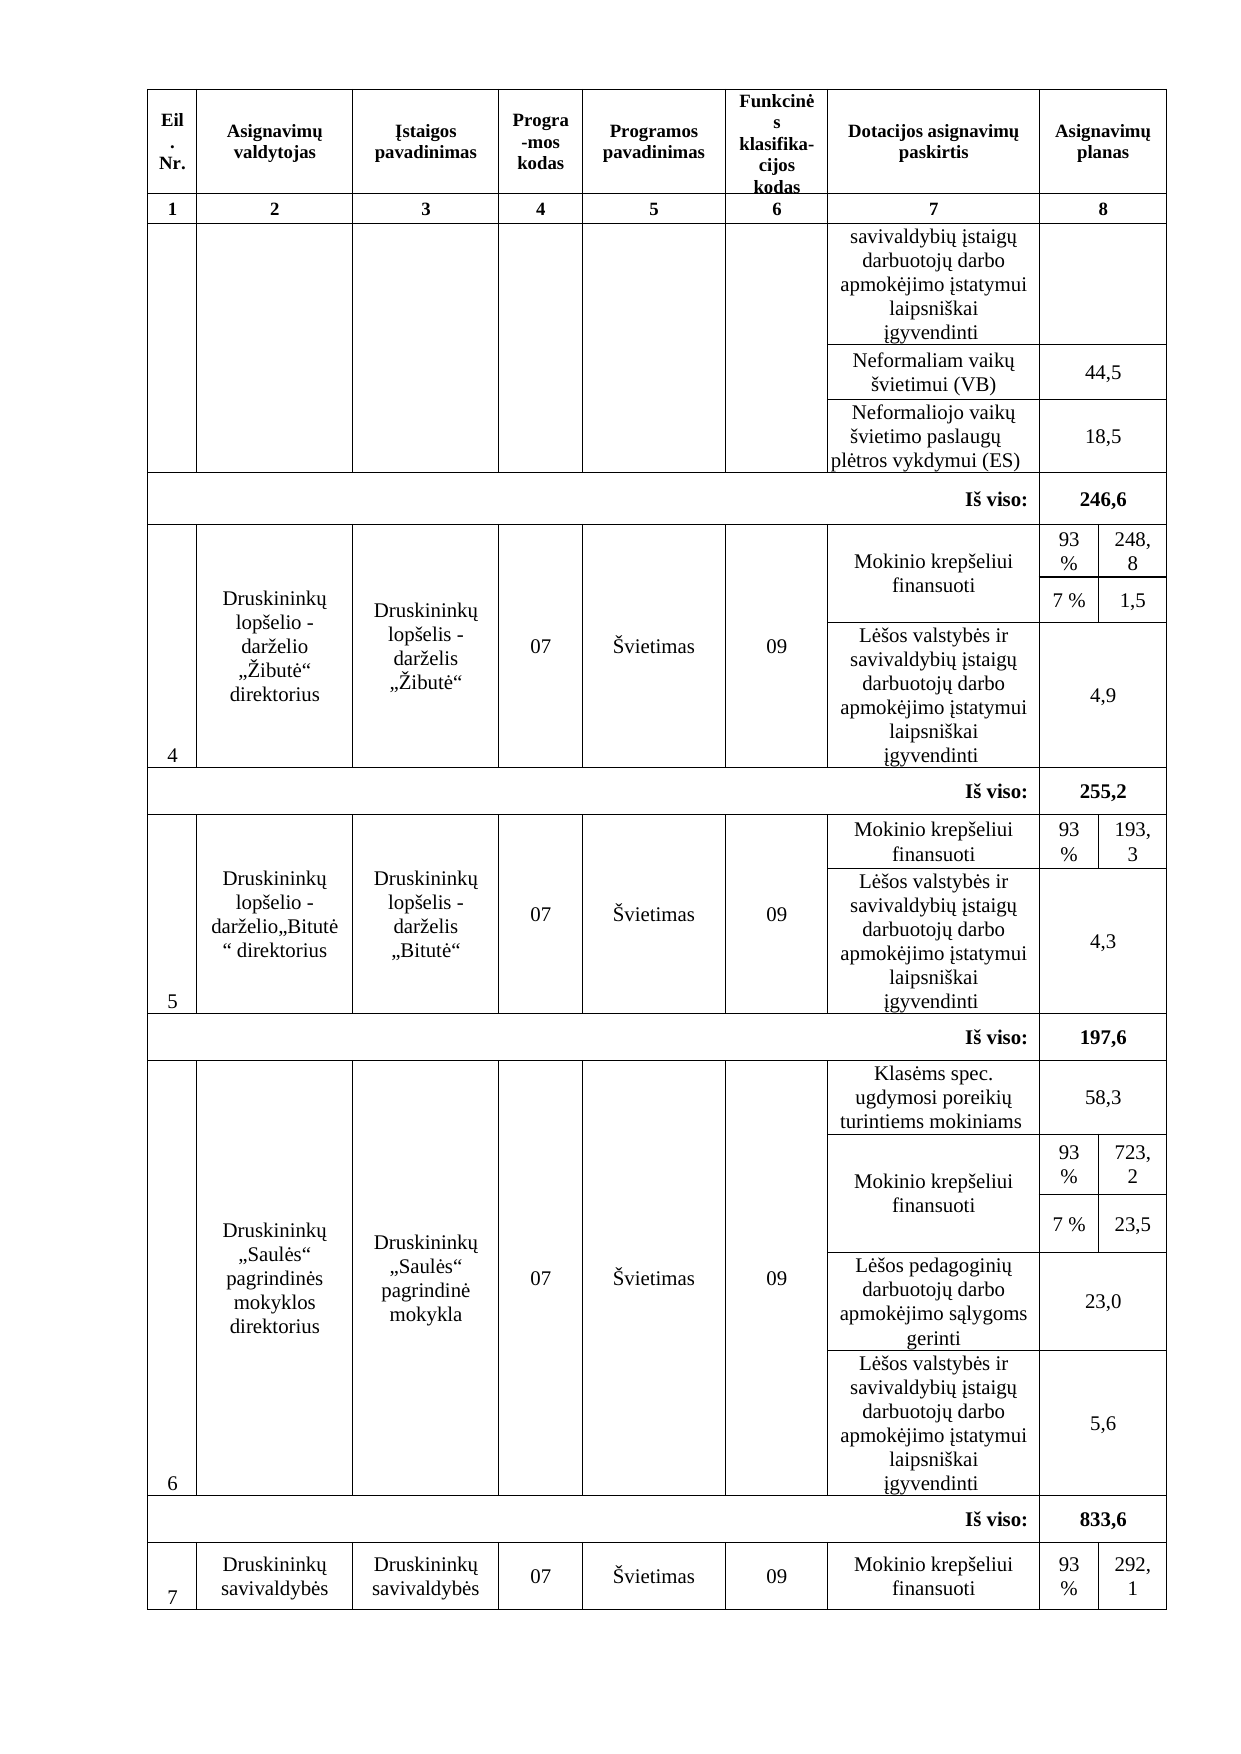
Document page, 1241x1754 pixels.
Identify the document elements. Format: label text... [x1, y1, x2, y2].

table_cell Švietimas [583, 525, 725, 767]
table_cell 44,5 [1040, 345, 1166, 399]
table_cell Druskininkų lopšelis - darželis „Bitutė“ [353, 815, 498, 1013]
table_cell 93% [1040, 1135, 1098, 1194]
table_cell 5 [583, 194, 725, 223]
table_cell 6 [726, 194, 827, 223]
table_cell Druskininkų lopšelio - darželio„Bitutė“ direktorius [197, 815, 352, 1013]
table_cell Druskininkų savivaldybės [197, 1543, 352, 1609]
table_cell 7 % [1040, 1195, 1098, 1252]
table_cell Druskininkų „Saulės“ pagrindinės mokyklos direktorius [197, 1061, 352, 1495]
table_cell Mokinio krepšeliui finansuoti [828, 815, 1039, 868]
table_cell [197, 224, 352, 472]
table_cell Klasėms spec. ugdymosi poreikių turintiems mokiniams [828, 1061, 1039, 1133]
table_header Progra-mos kodas [499, 90, 582, 193]
table_cell Švietimas [583, 815, 725, 1013]
table_cell 4 [148, 525, 196, 767]
table_cell 248,8 [1099, 525, 1166, 576]
table_cell Lėšos valstybės ir savivaldybių įstaigų darbuotojų darbo apmokėjimo įstatymui laipsniškai įgyvendinti [828, 1351, 1039, 1495]
table_cell 09 [726, 1543, 827, 1609]
table_cell Iš viso: [148, 1014, 1039, 1060]
table_cell 7 % [1040, 578, 1098, 622]
table_cell 18,5 [1040, 400, 1166, 472]
table_cell 3 [353, 194, 498, 223]
table_cell 5,6 [1040, 1351, 1166, 1495]
table_cell 07 [499, 1061, 582, 1495]
table_cell 197,6 [1040, 1014, 1166, 1060]
table_header Funkcinės klasifika-cijos kodas [726, 90, 827, 193]
table_cell Mokinio krepšeliui finansuoti [828, 1543, 1039, 1609]
table_cell Iš viso: [148, 473, 1039, 524]
table_cell Lėšos valstybės ir savivaldybių įstaigų darbuotojų darbo apmokėjimo įstatymui laipsniškai įgyvendinti [828, 869, 1039, 1013]
table_cell [583, 224, 725, 472]
table_cell Lėšos pedagoginių darbuotojų darbo apmokėjimo sąlygoms gerinti [828, 1253, 1039, 1349]
table_cell 58,3 [1040, 1061, 1166, 1133]
table_cell 292,1 [1099, 1543, 1166, 1609]
table_cell Neformaliam vaikų švietimui (VB) [828, 345, 1039, 399]
table_cell [499, 224, 582, 472]
table_cell [726, 224, 827, 472]
table_cell 07 [499, 815, 582, 1013]
table_cell 193,3 [1099, 815, 1166, 868]
table_cell Mokinio krepšeliui finansuoti [828, 1135, 1039, 1252]
table_cell Druskininkų lopšelis - darželis „Žibutė“ [353, 525, 498, 767]
table_cell 723,2 [1099, 1135, 1166, 1194]
table_cell Druskininkų lopšelio - darželio „Žibutė“ direktorius [197, 525, 352, 767]
table_cell 1,5 [1099, 578, 1166, 622]
table_cell 7 [148, 1543, 196, 1609]
table_cell 246,6 [1040, 473, 1166, 524]
table_header Asignavimų planas [1040, 90, 1166, 193]
table_cell 833,6 [1040, 1496, 1166, 1542]
table_cell Neformaliojo vaikų švietimo paslaugų plėtros vykdymui (ES) [828, 400, 1039, 472]
table_cell 93% [1040, 1543, 1098, 1609]
table_cell Druskininkų savivaldybės [353, 1543, 498, 1609]
table_cell 4 [499, 194, 582, 223]
table_cell Lėšos valstybės ir savivaldybių įstaigų darbuotojų darbo apmokėjimo įstatymui laipsniškai įgyvendinti [828, 623, 1039, 767]
table_header Asignavimų valdytojas [197, 90, 352, 193]
table_cell 09 [726, 815, 827, 1013]
table_cell 93% [1040, 525, 1098, 576]
table_header Programos pavadinimas [583, 90, 725, 193]
table_cell 23,5 [1099, 1195, 1166, 1252]
table_cell 6 [148, 1061, 196, 1495]
table_cell Mokinio krepšeliui finansuoti [828, 525, 1039, 622]
table_cell 255,2 [1040, 768, 1166, 814]
table_cell Iš viso: [148, 768, 1039, 814]
table_header Įstaigos pavadinimas [353, 90, 498, 193]
table_cell 7 [828, 194, 1039, 223]
table_header Dotacijos asignavimų paskirtis [828, 90, 1039, 193]
table_cell 4,3 [1040, 869, 1166, 1013]
table_cell Druskininkų „Saulės“ pagrindinė mokykla [353, 1061, 498, 1495]
table_cell [1040, 224, 1166, 344]
table_cell [353, 224, 498, 472]
table_cell 23,0 [1040, 1253, 1166, 1349]
table_cell 07 [499, 1543, 582, 1609]
table_cell 5 [148, 815, 196, 1013]
table_cell Švietimas [583, 1061, 725, 1495]
table_cell savivaldybių įstaigų darbuotojų darbo apmokėjimo įstatymui laipsniškai įgyvendinti [828, 224, 1039, 344]
table_header Eil. Nr. [148, 90, 196, 193]
table_cell Švietimas [583, 1543, 725, 1609]
table_cell 8 [1040, 194, 1166, 223]
table_cell Iš viso: [148, 1496, 1039, 1542]
table_cell 09 [726, 1061, 827, 1495]
table_cell 09 [726, 525, 827, 767]
table_cell 1 [148, 194, 196, 223]
table_cell 2 [197, 194, 352, 223]
table_cell 93% [1040, 815, 1098, 868]
table_cell 07 [499, 525, 582, 767]
table_cell 4,9 [1040, 623, 1166, 767]
table_cell [148, 224, 196, 472]
